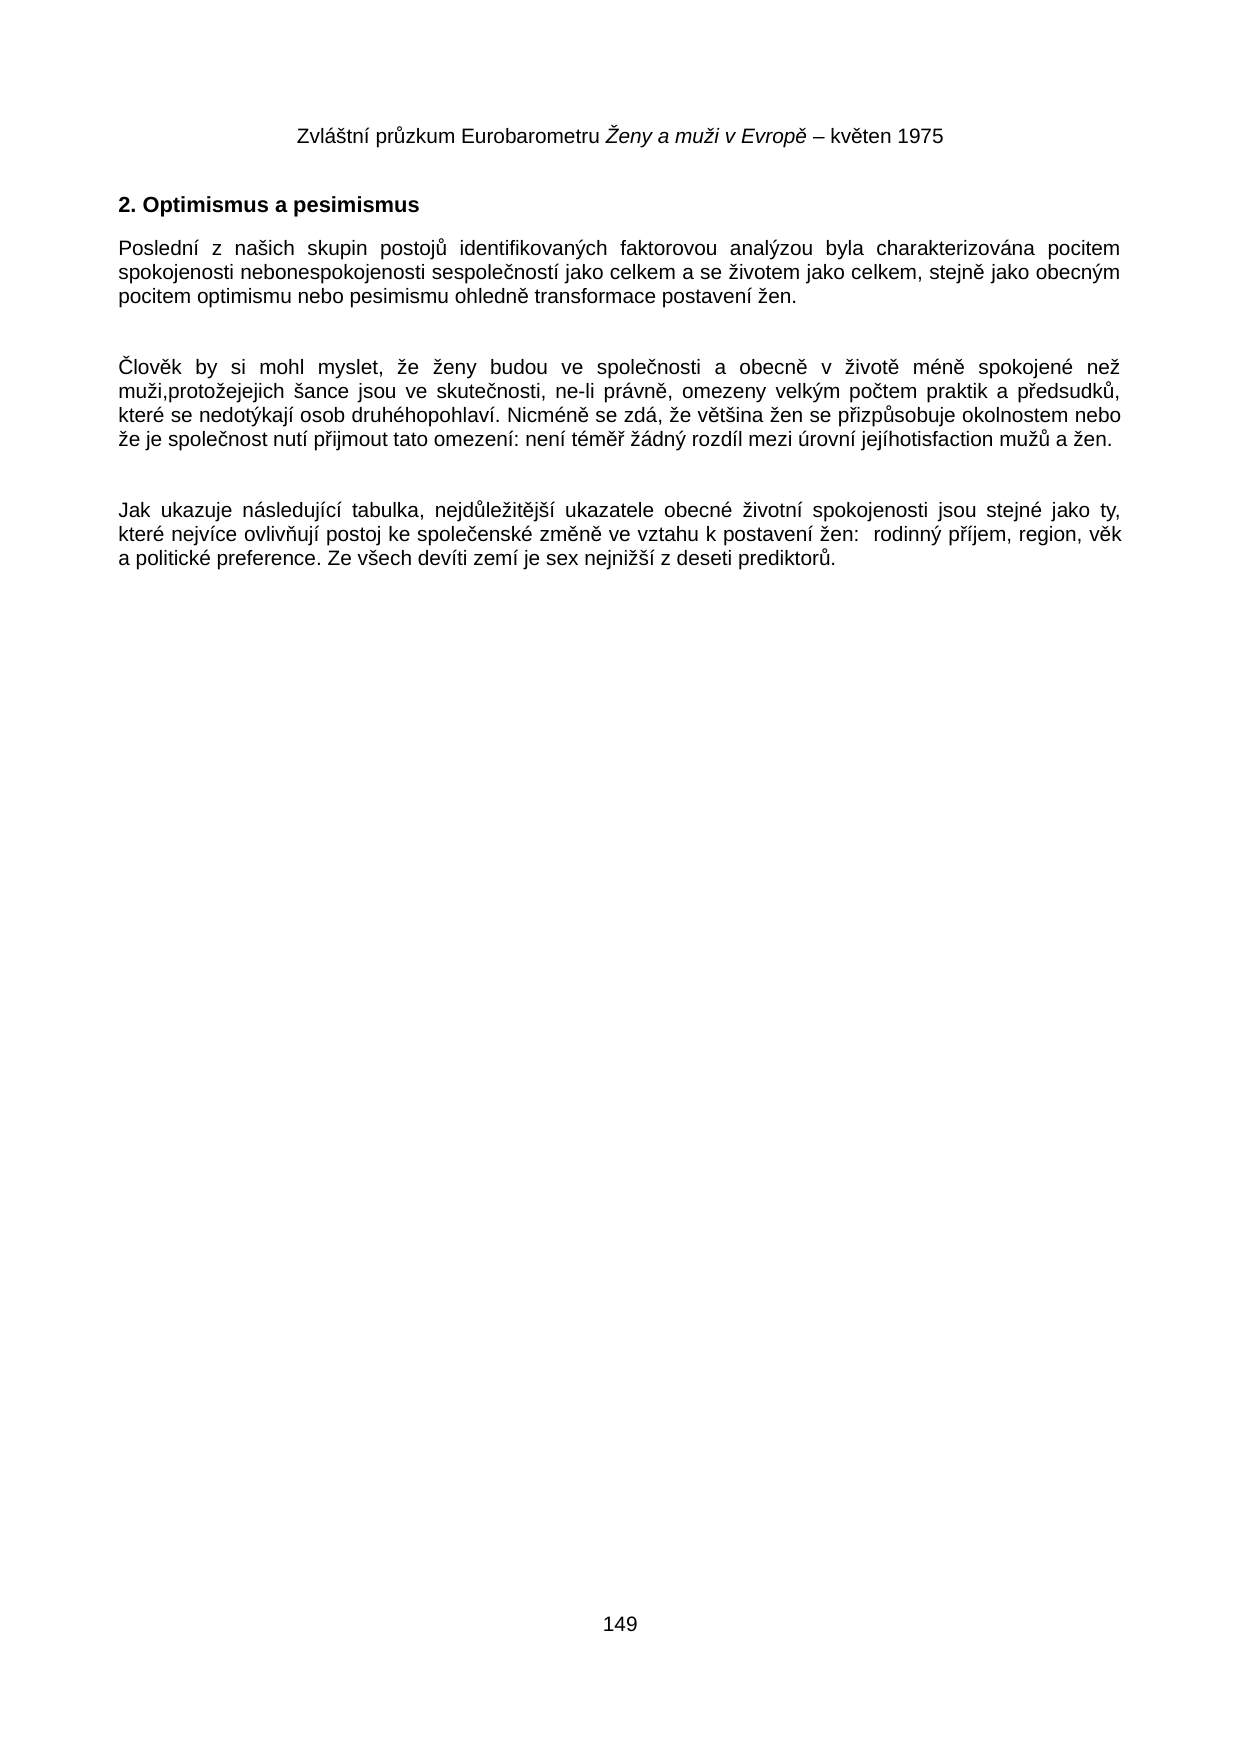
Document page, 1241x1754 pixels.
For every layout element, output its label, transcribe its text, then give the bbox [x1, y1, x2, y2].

text Jak ukazuje následující tabulka, nejdůležitější ukazatele obecné životní spokojenosti jsou stejné jako ty, které nejvíce ovlivňují postoj ke společenské změně ve vztahu k postavení žen: rodinný příjem, region, věk a politické preference. Ze všech devíti zemí je sex nejnižší z deseti prediktorů. [118, 498, 1122, 570]
text Člověk by si mohl myslet, že ženy budou ve společnosti a obecně v životě méně spokojené než muži,protožejejich šance jsou ve skutečnosti, ne-li právně, omezeny velkým počtem praktik a předsudků, které se nedotýkají osob druhéhopohlaví. Nicméně se zdá, že většina žen se přizpůsobuje okolnostem nebo že je společnost nutí přijmout tato omezení: není téměř žádný rozdíl mezi úrovní jejíhotisfaction mužů a žen. [118, 355, 1122, 451]
text Poslední z našich skupin postojů identifikovaných faktorovou analýzou byla charakterizována pocitem spokojenosti nebonespokojenosti sespolečností jako celkem a se životem jako celkem, stejně jako obecným pocitem optimismu nebo pesimismu ohledně transformace postavení žen. [118, 236, 1122, 307]
subtitle 2. Optimismus a pesimismus [118, 192, 1122, 217]
